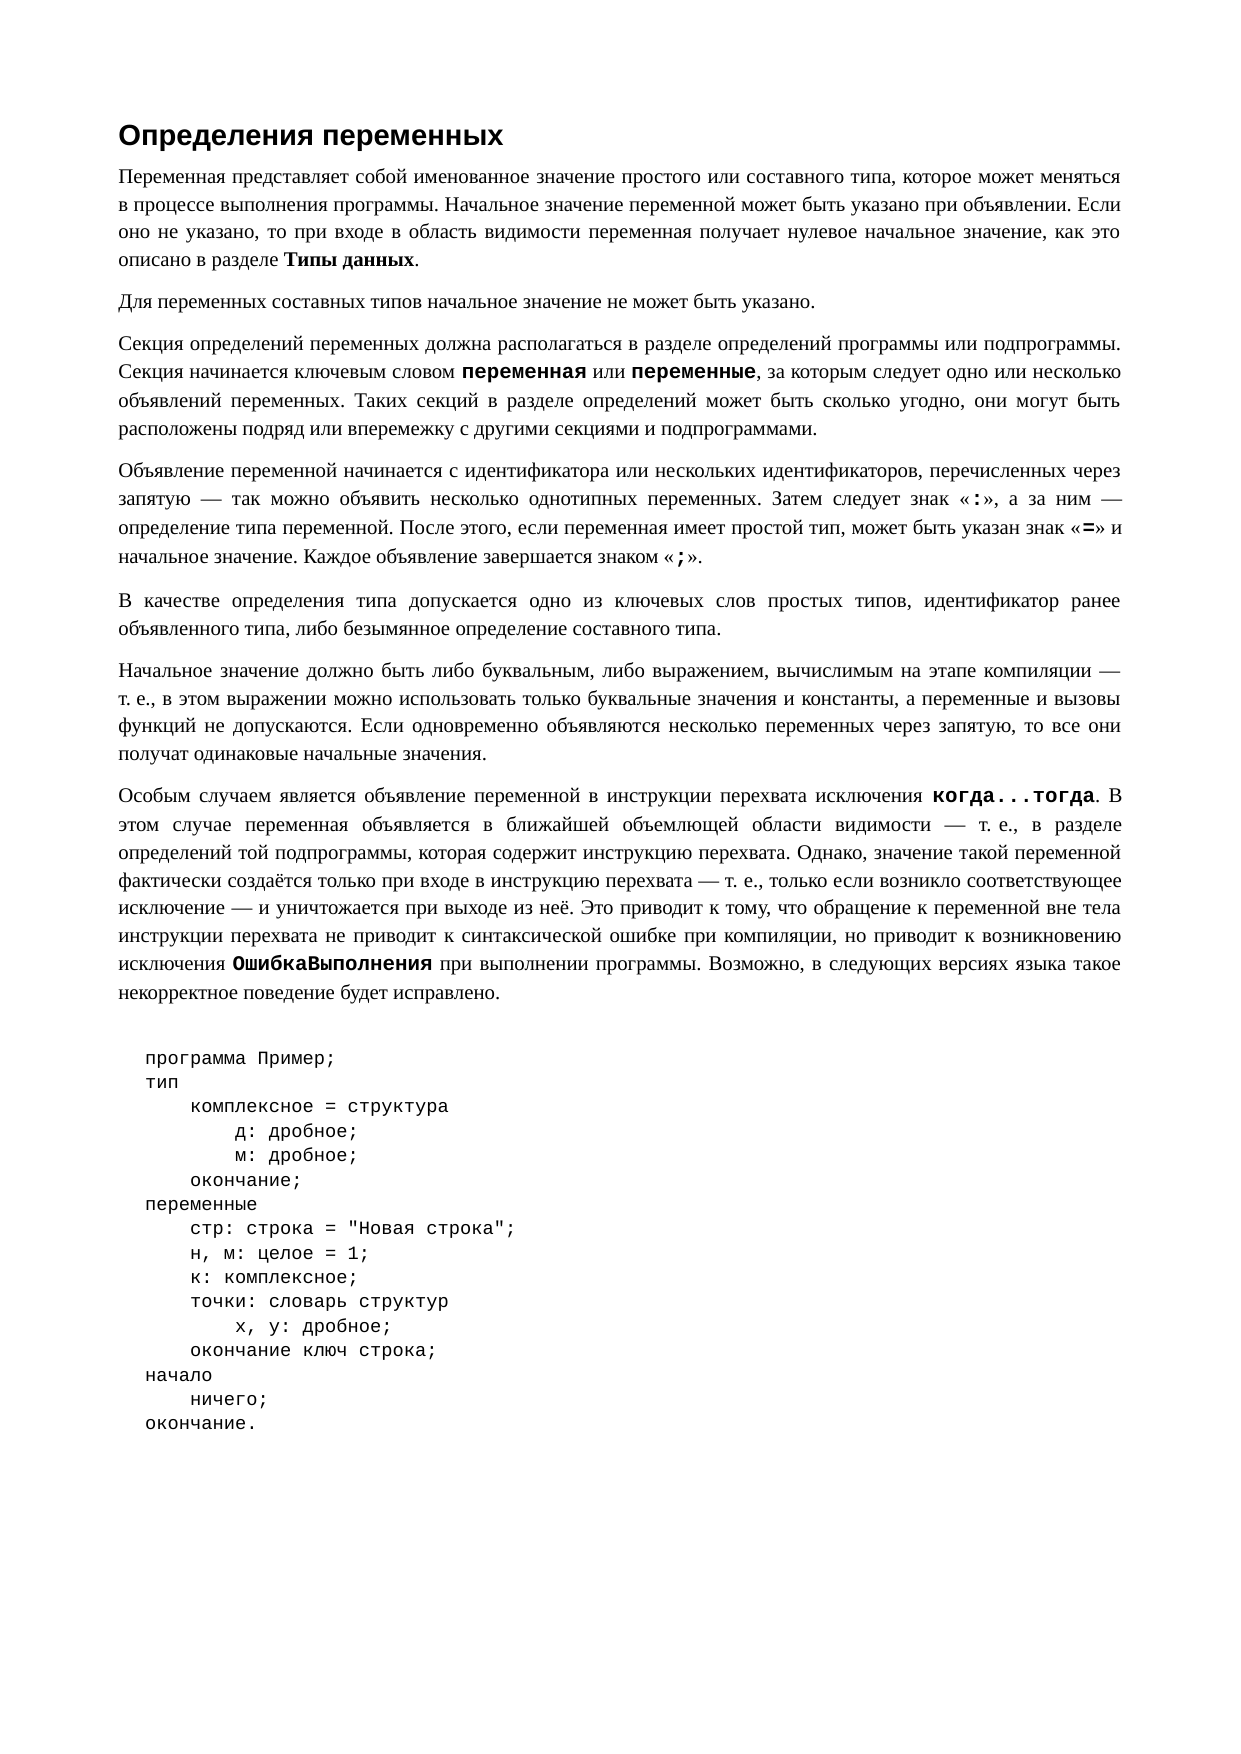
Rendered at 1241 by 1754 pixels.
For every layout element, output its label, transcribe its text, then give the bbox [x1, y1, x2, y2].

text Объявление переменной начинается с идентификатора или нескольких идентификаторов, перечисленных через запятую — так можно объявить несколько однотипных переменных. Затем следует знак «:», а за ним — определение типа переменной. После этого, если переменная имеет простой тип, может быть указан знак «=» и начальное значение. Каждое объявление завершается знаком «;». [118, 458, 1122, 570]
text Для переменных составных типов начальное значение не может быть указано. [118, 289, 1122, 313]
text В качестве определения типа допускается одно из ключевых слов простых типов, идентификатор ранее объявленного типа, либо безымянное определение составного типа. [118, 588, 1122, 640]
text Переменная представляет собой именованное значение простого или составного типа, которое может меняться в процессе выполнения программы. Начальное значение переменной может быть указано при объявлении. Если оно не указано, то при входе в область видимости переменная получает нулевое начальное значение, как это описано в разделе Типы данных. [118, 164, 1122, 271]
text Начальное значение должно быть либо буквальным, либо выражением, вычислимым на этапе компиляции — т. е., в этом выражении можно использовать только буквальные значения и константы, а переменные и вызовы функций не допускаются. Если одновременно объявляются несколько переменных через запятую, то все они получат одинаковые начальные значения. [118, 658, 1122, 765]
subtitle Определения переменных [118, 118, 1122, 152]
text программа Пример; тип комплексное = структура д: дробное; м: дробное; окончание; переменные стр: строка = "Новая строка"; н, м: целое = 1; к: комплексное; точки: словарь структур х, у: дробное; окончание ключ строка; начало ничего; окончание. [136, 1039, 1104, 1444]
text Секция определений переменных должна располагаться в разделе определений программы или подпрограммы. Секция начинается ключевым словом переменная или переменные, за которым следует одно или несколько объявлений переменных. Таких секций в разделе определений может быть сколько угодно, они могут быть расположены подряд или вперемежку с другими секциями и подпрограммами. [118, 331, 1122, 440]
text Особым случаем является объявление переменной в инструкции перехвата исключения когда...тогда. В этом случае переменная объявляется в ближайшей объемлющей области видимости — т. е., в разделе определений той подпрограммы, которая содержит инструкцию перехвата. Однако, значение такой переменной фактически создаётся только при входе в инструкцию перехвата — т. е., только если возникло соответствующее исключение — и уничтожается при выходе из неё. Это приводит к тому, что обращение к переменной вне тела инструкции перехвата не приводит к синтаксической ошибке при компиляции, но приводит к возникновению исключения ОшибкаВыполнения при выполнении программы. Возможно, в следующих версиях языка такое некорректное поведение будет исправлено. [118, 783, 1122, 1004]
